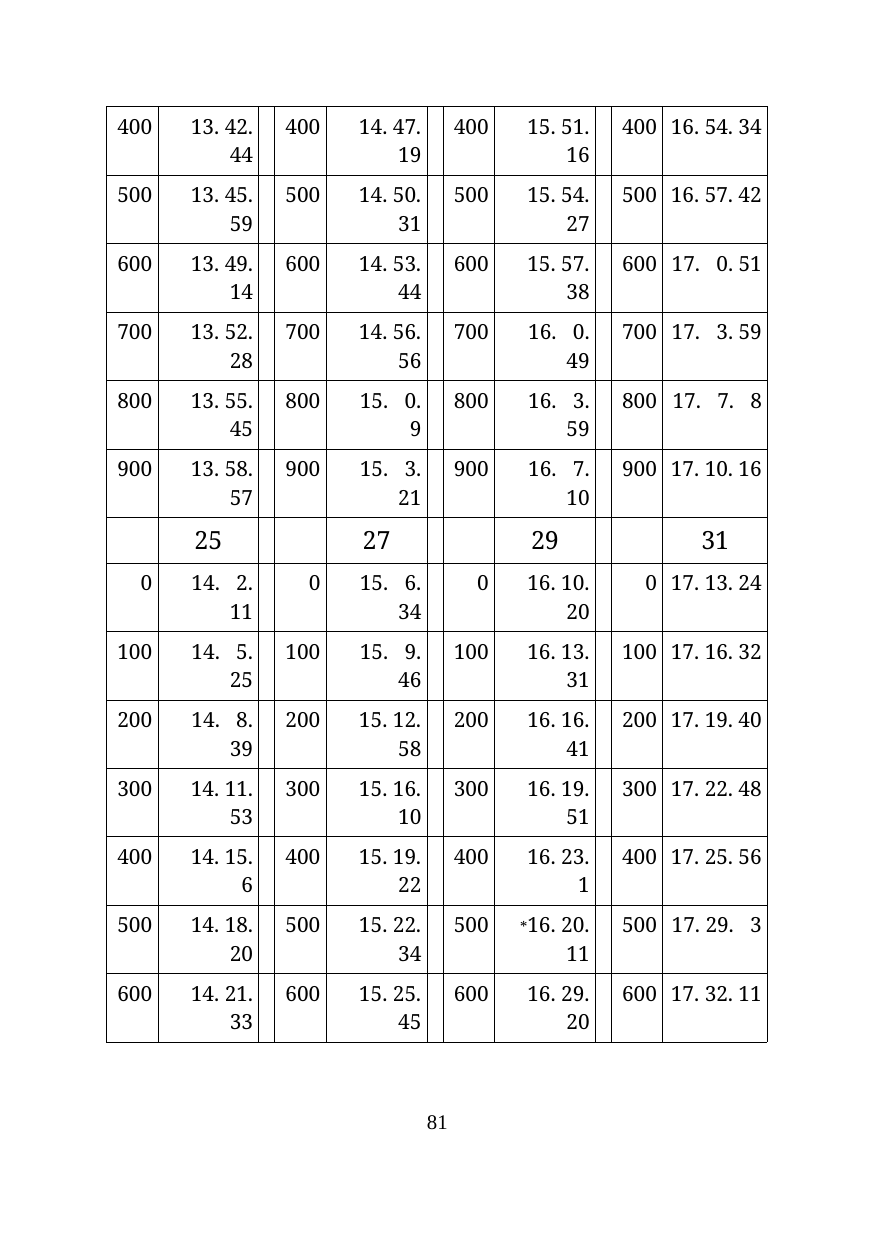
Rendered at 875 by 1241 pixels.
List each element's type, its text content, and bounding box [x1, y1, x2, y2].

table_cell 15. 54. 27 [495, 176, 595, 243]
table_cell 16. 57. 42 [663, 176, 767, 243]
table_cell 16. 3. 59 [495, 381, 595, 448]
table_cell [428, 244, 443, 312]
table_cell 15. 57. 38 [495, 244, 595, 312]
table_cell 400 [275, 107, 326, 175]
table_cell 17. 22. 48 [663, 769, 767, 836]
table_cell 13. 55. 45 [159, 381, 258, 448]
table_cell [596, 837, 611, 905]
table_cell [596, 906, 611, 973]
table_cell 15. 6. 34 [327, 564, 427, 631]
table_cell 300 [444, 769, 494, 836]
table_cell 500 [275, 906, 326, 973]
table_cell [596, 769, 611, 836]
table_cell 700 [444, 313, 494, 380]
table_cell 13. 49. 14 [159, 244, 258, 312]
table_header 25 [159, 518, 258, 563]
table_cell 14. 8. 39 [159, 701, 258, 768]
table_cell 17. 0. 51 [663, 244, 767, 312]
table_header [596, 518, 611, 563]
table_cell 15. 0. 9 [327, 381, 427, 448]
table_cell 17. 7. 8 [663, 381, 767, 448]
table_cell [596, 701, 611, 768]
table_cell 0 [107, 564, 158, 631]
table_header [428, 518, 443, 563]
table_header [259, 518, 274, 563]
table_cell [428, 906, 443, 973]
table_cell 16. 10. 20 [495, 564, 595, 631]
table_cell 17. 19. 40 [663, 701, 767, 768]
table_cell [259, 974, 274, 1042]
table_cell 600 [275, 974, 326, 1042]
table_cell 0 [275, 564, 326, 631]
table_cell [428, 176, 443, 243]
table_cell 14. 56. 56 [327, 313, 427, 380]
table_header [107, 518, 158, 563]
table_cell 300 [612, 769, 662, 836]
table_cell [428, 974, 443, 1042]
table_header 31 [663, 518, 767, 563]
table_cell [428, 564, 443, 631]
table_cell 300 [107, 769, 158, 836]
table_cell [428, 381, 443, 448]
table_cell 800 [444, 381, 494, 448]
table_cell 15. 12. 58 [327, 701, 427, 768]
table_cell 16. 54. 34 [663, 107, 767, 175]
table_cell 17. 25. 56 [663, 837, 767, 905]
table_cell [428, 701, 443, 768]
table_cell 14. 5. 25 [159, 632, 258, 699]
table_cell 17. 29. 3 [663, 906, 767, 973]
table_cell 200 [612, 701, 662, 768]
table_cell 500 [444, 176, 494, 243]
table_cell 16. 13. 31 [495, 632, 595, 699]
table_cell *16. 20. 11 [495, 906, 595, 973]
table_cell 400 [444, 107, 494, 175]
table_cell 600 [612, 974, 662, 1042]
table_cell 500 [275, 176, 326, 243]
table_cell [259, 632, 274, 699]
table_cell 500 [107, 176, 158, 243]
table_cell 900 [612, 450, 662, 517]
table_cell 500 [107, 906, 158, 973]
table_cell 15. 51. 16 [495, 107, 595, 175]
table_cell 500 [612, 906, 662, 973]
table_cell [259, 837, 274, 905]
table_cell 13. 42. 44 [159, 107, 258, 175]
table_cell 14. 50. 31 [327, 176, 427, 243]
table_cell [596, 107, 611, 175]
table_cell 200 [107, 701, 158, 768]
table_cell [259, 381, 274, 448]
table_cell 17. 32. 11 [663, 974, 767, 1042]
table_cell 400 [612, 107, 662, 175]
table_cell 13. 52. 28 [159, 313, 258, 380]
table_cell 14. 47. 19 [327, 107, 427, 175]
table_cell 600 [107, 974, 158, 1042]
table_cell 500 [612, 176, 662, 243]
table_cell [259, 107, 274, 175]
table_cell 300 [275, 769, 326, 836]
table_cell [259, 176, 274, 243]
table_cell 13. 45. 59 [159, 176, 258, 243]
table_cell 600 [107, 244, 158, 312]
table_cell 800 [612, 381, 662, 448]
table_header [275, 518, 326, 563]
table_cell [596, 313, 611, 380]
table_cell 0 [444, 564, 494, 631]
table_cell 700 [275, 313, 326, 380]
table_cell [596, 564, 611, 631]
table_cell 13. 58. 57 [159, 450, 258, 517]
table_cell 600 [612, 244, 662, 312]
table_cell [428, 107, 443, 175]
table_cell 15. 16. 10 [327, 769, 427, 836]
table_cell [428, 769, 443, 836]
table_cell 17. 13. 24 [663, 564, 767, 631]
table_cell [596, 632, 611, 699]
table_cell 100 [612, 632, 662, 699]
table_cell 900 [275, 450, 326, 517]
table_cell 200 [444, 701, 494, 768]
table_cell 500 [444, 906, 494, 973]
table_cell [259, 769, 274, 836]
table_cell 400 [444, 837, 494, 905]
table_cell 700 [612, 313, 662, 380]
table_cell [259, 313, 274, 380]
table_cell 15. 19. 22 [327, 837, 427, 905]
table_cell 100 [107, 632, 158, 699]
table_cell 700 [107, 313, 158, 380]
table_cell 16. 19. 51 [495, 769, 595, 836]
table_cell 16. 16. 41 [495, 701, 595, 768]
table_cell 400 [107, 107, 158, 175]
table_cell 14. 21. 33 [159, 974, 258, 1042]
table_cell 600 [275, 244, 326, 312]
table_header 27 [327, 518, 427, 563]
table_cell 15. 3. 21 [327, 450, 427, 517]
table_cell 14. 53. 44 [327, 244, 427, 312]
table_cell [596, 450, 611, 517]
table_cell 17. 3. 59 [663, 313, 767, 380]
table_cell 400 [612, 837, 662, 905]
table_cell 0 [612, 564, 662, 631]
table_cell [259, 450, 274, 517]
table_cell 800 [107, 381, 158, 448]
table_cell [428, 313, 443, 380]
table_header 29 [495, 518, 595, 563]
table_cell [259, 564, 274, 631]
table_cell [596, 974, 611, 1042]
table_cell 14. 2. 11 [159, 564, 258, 631]
table_cell 900 [107, 450, 158, 517]
table_cell [596, 381, 611, 448]
table_cell [428, 837, 443, 905]
table_cell 14. 11. 53 [159, 769, 258, 836]
table_cell [259, 906, 274, 973]
table_cell 15. 25. 45 [327, 974, 427, 1042]
table_cell [428, 450, 443, 517]
table_cell 600 [444, 974, 494, 1042]
table_cell 200 [275, 701, 326, 768]
table_cell 14. 18. 20 [159, 906, 258, 973]
table_cell 15. 22. 34 [327, 906, 427, 973]
table_cell [428, 632, 443, 699]
table_cell 600 [444, 244, 494, 312]
table_cell 17. 10. 16 [663, 450, 767, 517]
table_cell 100 [275, 632, 326, 699]
table_header [444, 518, 494, 563]
table_cell [596, 244, 611, 312]
table_cell 16. 7. 10 [495, 450, 595, 517]
table_cell 400 [107, 837, 158, 905]
table_cell 15. 9. 46 [327, 632, 427, 699]
table_cell 400 [275, 837, 326, 905]
table_cell 16. 0. 49 [495, 313, 595, 380]
table_cell 14. 15. 6 [159, 837, 258, 905]
table_cell 800 [275, 381, 326, 448]
table_cell 16. 23. 1 [495, 837, 595, 905]
table_cell [259, 244, 274, 312]
table_cell 100 [444, 632, 494, 699]
table_cell [259, 701, 274, 768]
table_cell 16. 29. 20 [495, 974, 595, 1042]
table_cell 900 [444, 450, 494, 517]
table_cell 17. 16. 32 [663, 632, 767, 699]
table_cell [596, 176, 611, 243]
table_header [612, 518, 662, 563]
